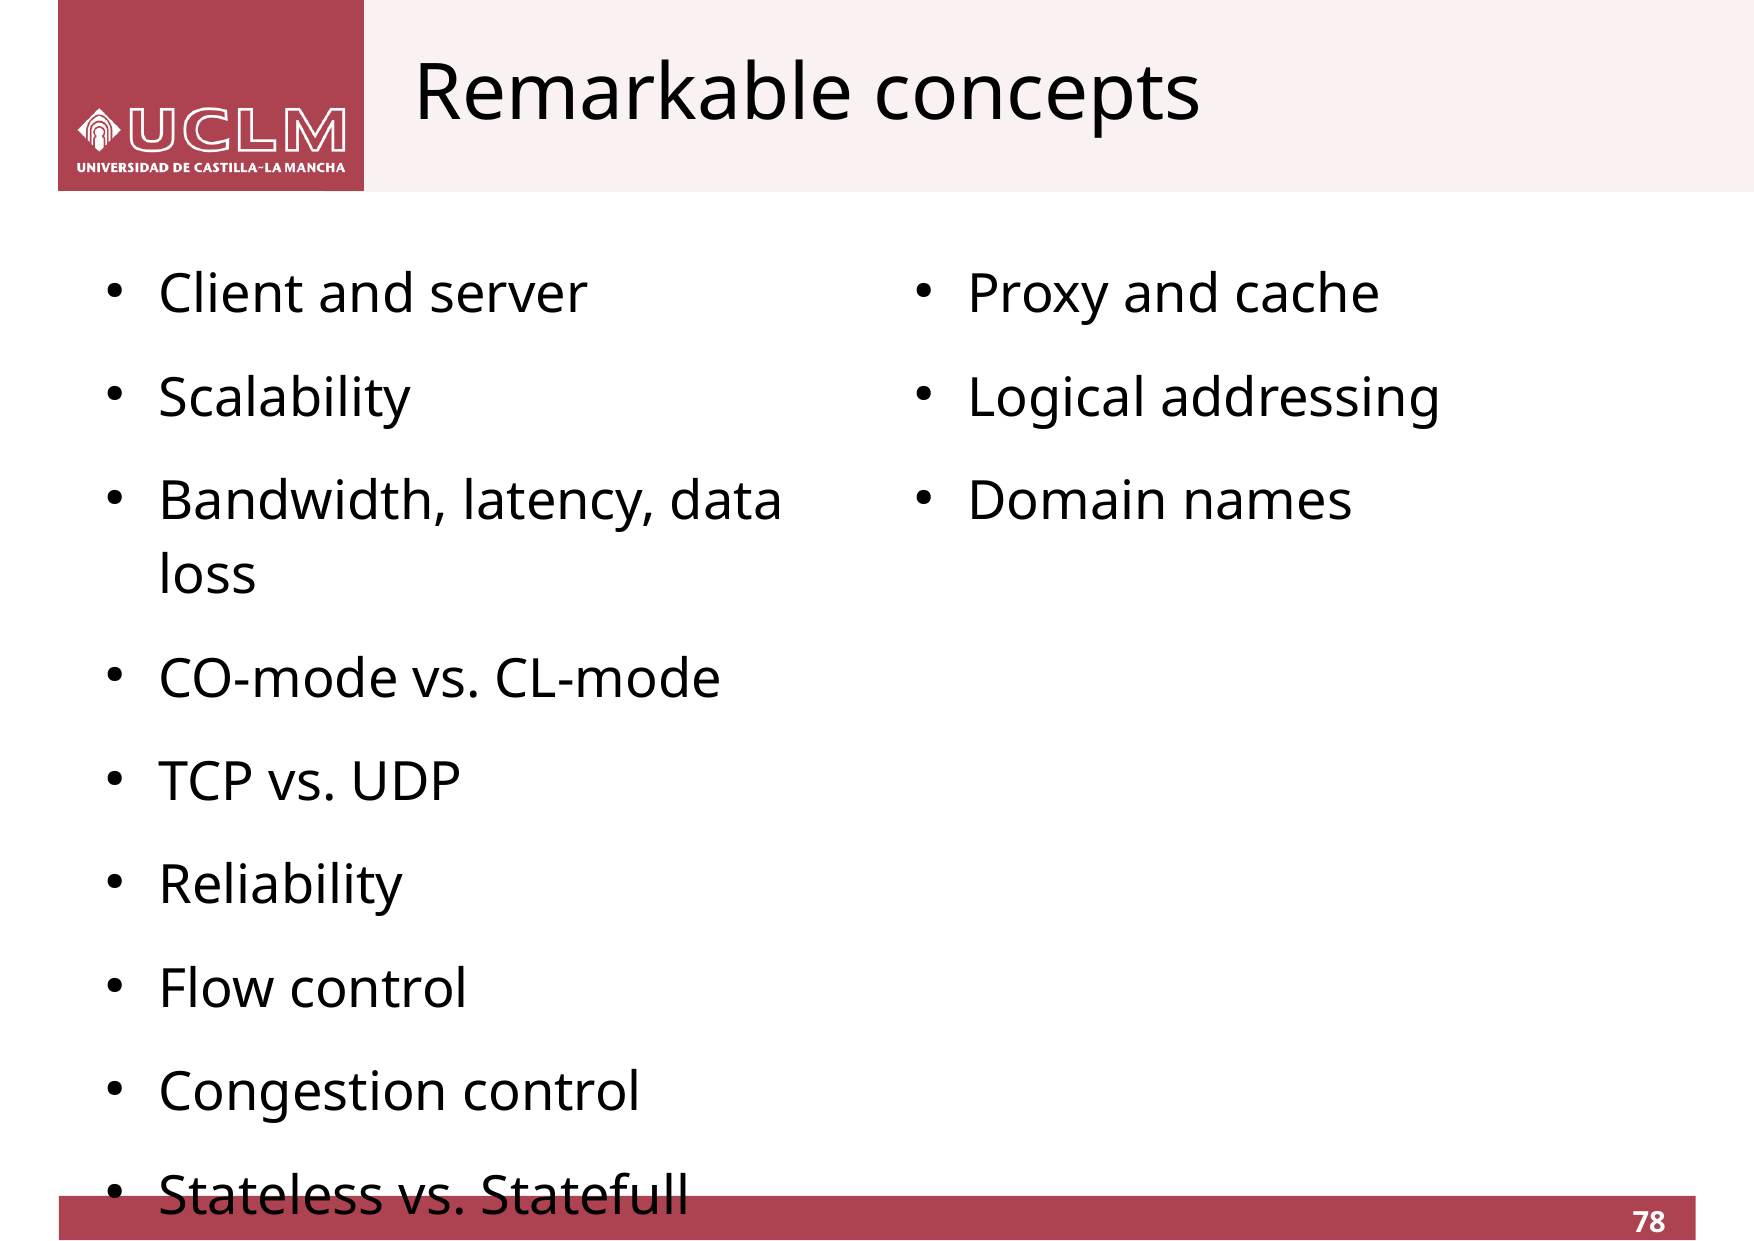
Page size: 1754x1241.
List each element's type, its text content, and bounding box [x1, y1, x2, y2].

picture [58, 0, 364, 191]
list Client and server Scalability Bandwidth, latency, data loss CO-mode vs. CL-mode TCP vs. UDP Reliability Flow control Congestion control Stateless vs. Statefull [87, 254, 858, 974]
list Proxy and cache Logical addressing Domain names [896, 254, 1667, 974]
title Remarkable concepts [413, 0, 1667, 198]
